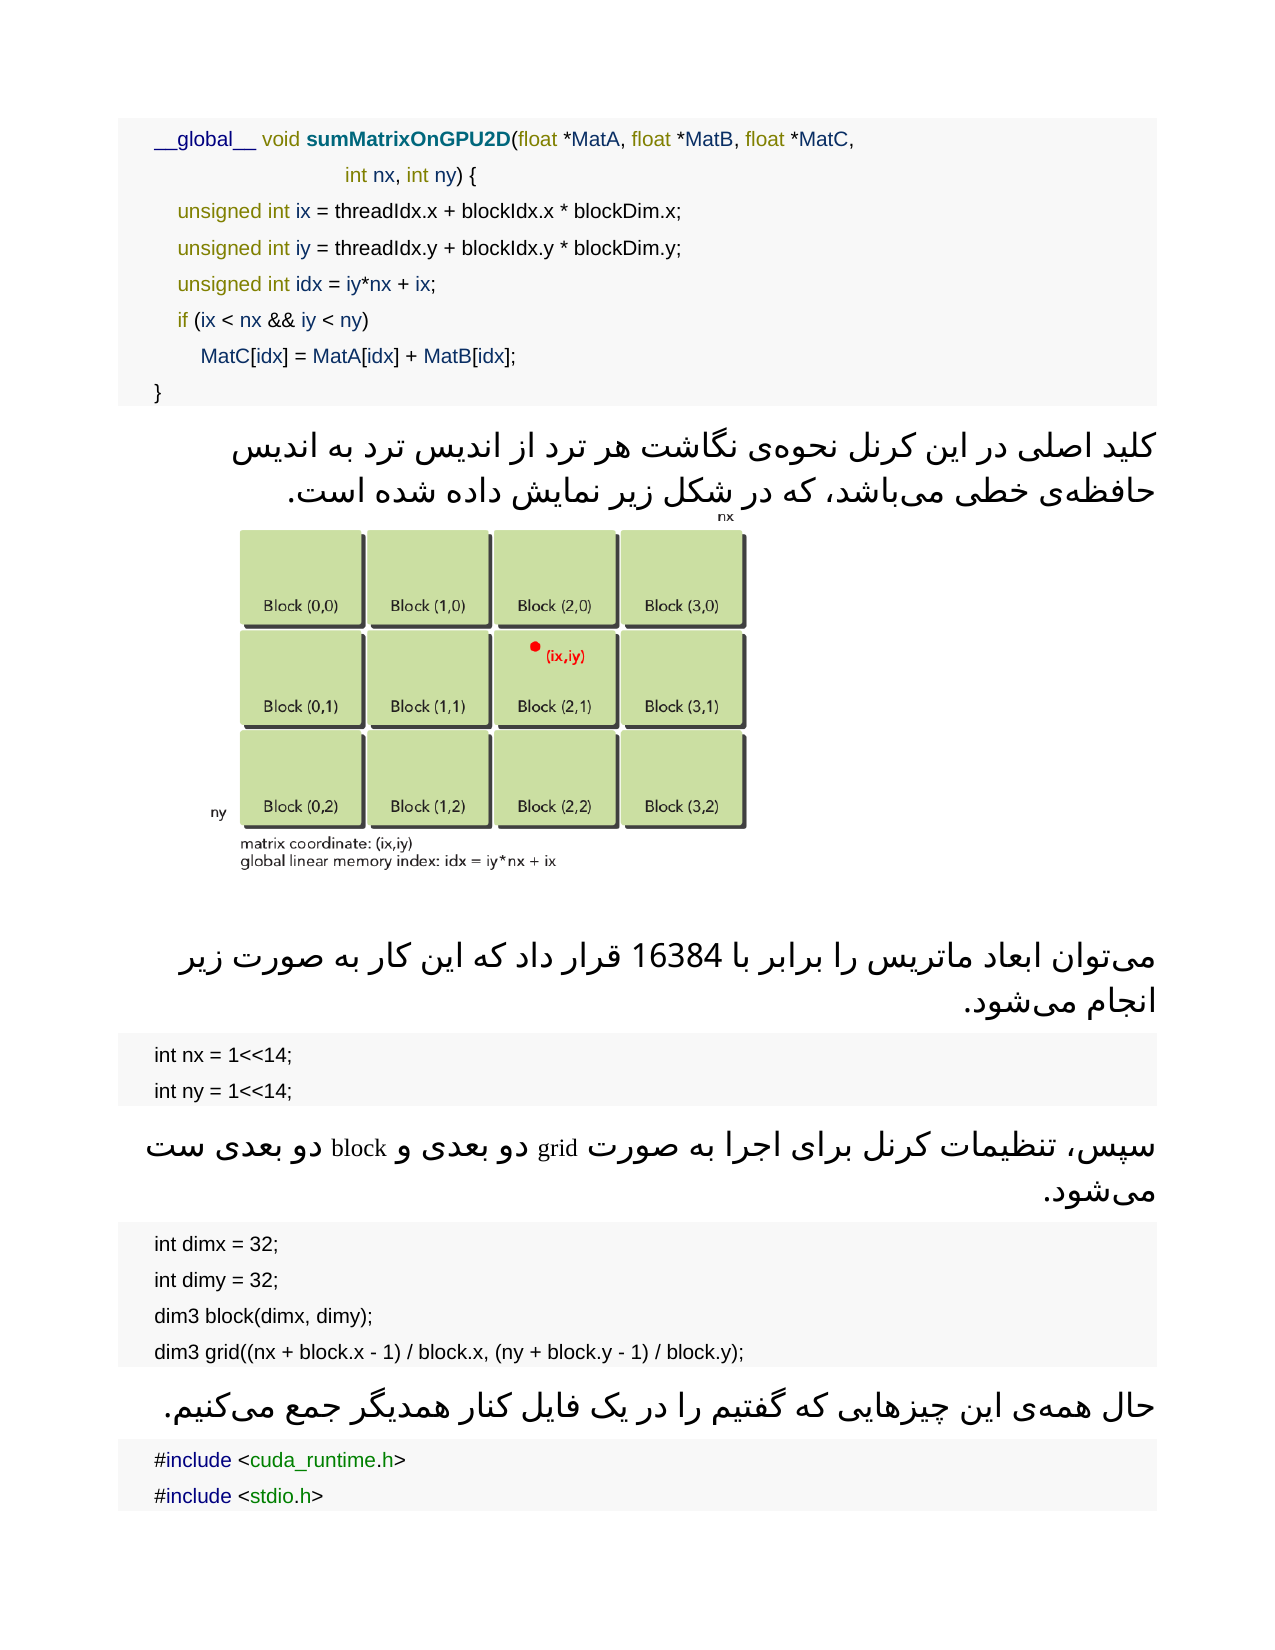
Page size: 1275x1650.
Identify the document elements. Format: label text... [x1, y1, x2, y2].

text dim3 block(dimx, dimy); [118, 1294, 1157, 1331]
text int nx = 1<<14; [118, 1033, 1157, 1069]
picture [118, 511, 1157, 872]
text } [118, 370, 1157, 406]
text __global__ void sumMatrixOnGPU2D(float *MatA, float *MatB, float *MatC, [118, 118, 1157, 154]
text dim3 grid((nx + block.x - 1) / block.x, (ny + block.y - 1) / block.y); [118, 1331, 1157, 1367]
text unsigned int idx = iy*nx + ix; [118, 262, 1157, 298]
text می‌توان ابعاد ماتریس را برابر با 16384 قرار داد که این کار به صورت زیر انجام می‌شود. [118, 931, 1157, 1021]
text کلید اصلی در این کرنل نحوه‌ی نگاشت هر ترد از اندیس ترد به اندیس حافظه‌ی خطی می‌باشد، که در شکل زیر نمایش داده شده است. [118, 421, 1157, 511]
text #include <stdio.h> [118, 1475, 1157, 1511]
text if (ix < nx && iy < ny) [118, 298, 1157, 334]
text حال همه‌ی این چیزهایی که گفتیم را در یک فایل کنار همدیگر جمع می‌کنیم. [118, 1382, 1157, 1427]
text unsigned int ix = threadIdx.x + blockIdx.x * blockDim.x; [118, 190, 1157, 226]
text int ny = 1<<14; [118, 1069, 1157, 1106]
text MatC[idx] = MatA[idx] + MatB[idx]; [118, 334, 1157, 370]
text unsigned int iy = threadIdx.y + blockIdx.y * blockDim.y; [118, 226, 1157, 262]
text #include <cuda_runtime.h> [118, 1439, 1157, 1475]
text سپس، تنظیمات کرنل برای اجرا به صورت grid دو بعدی و block دو بعدی ست می‌شود. [118, 1121, 1157, 1211]
text int dimx = 32; [118, 1222, 1157, 1258]
text int dimy = 32; [118, 1258, 1157, 1294]
text int nx, int ny) { [118, 154, 1157, 190]
